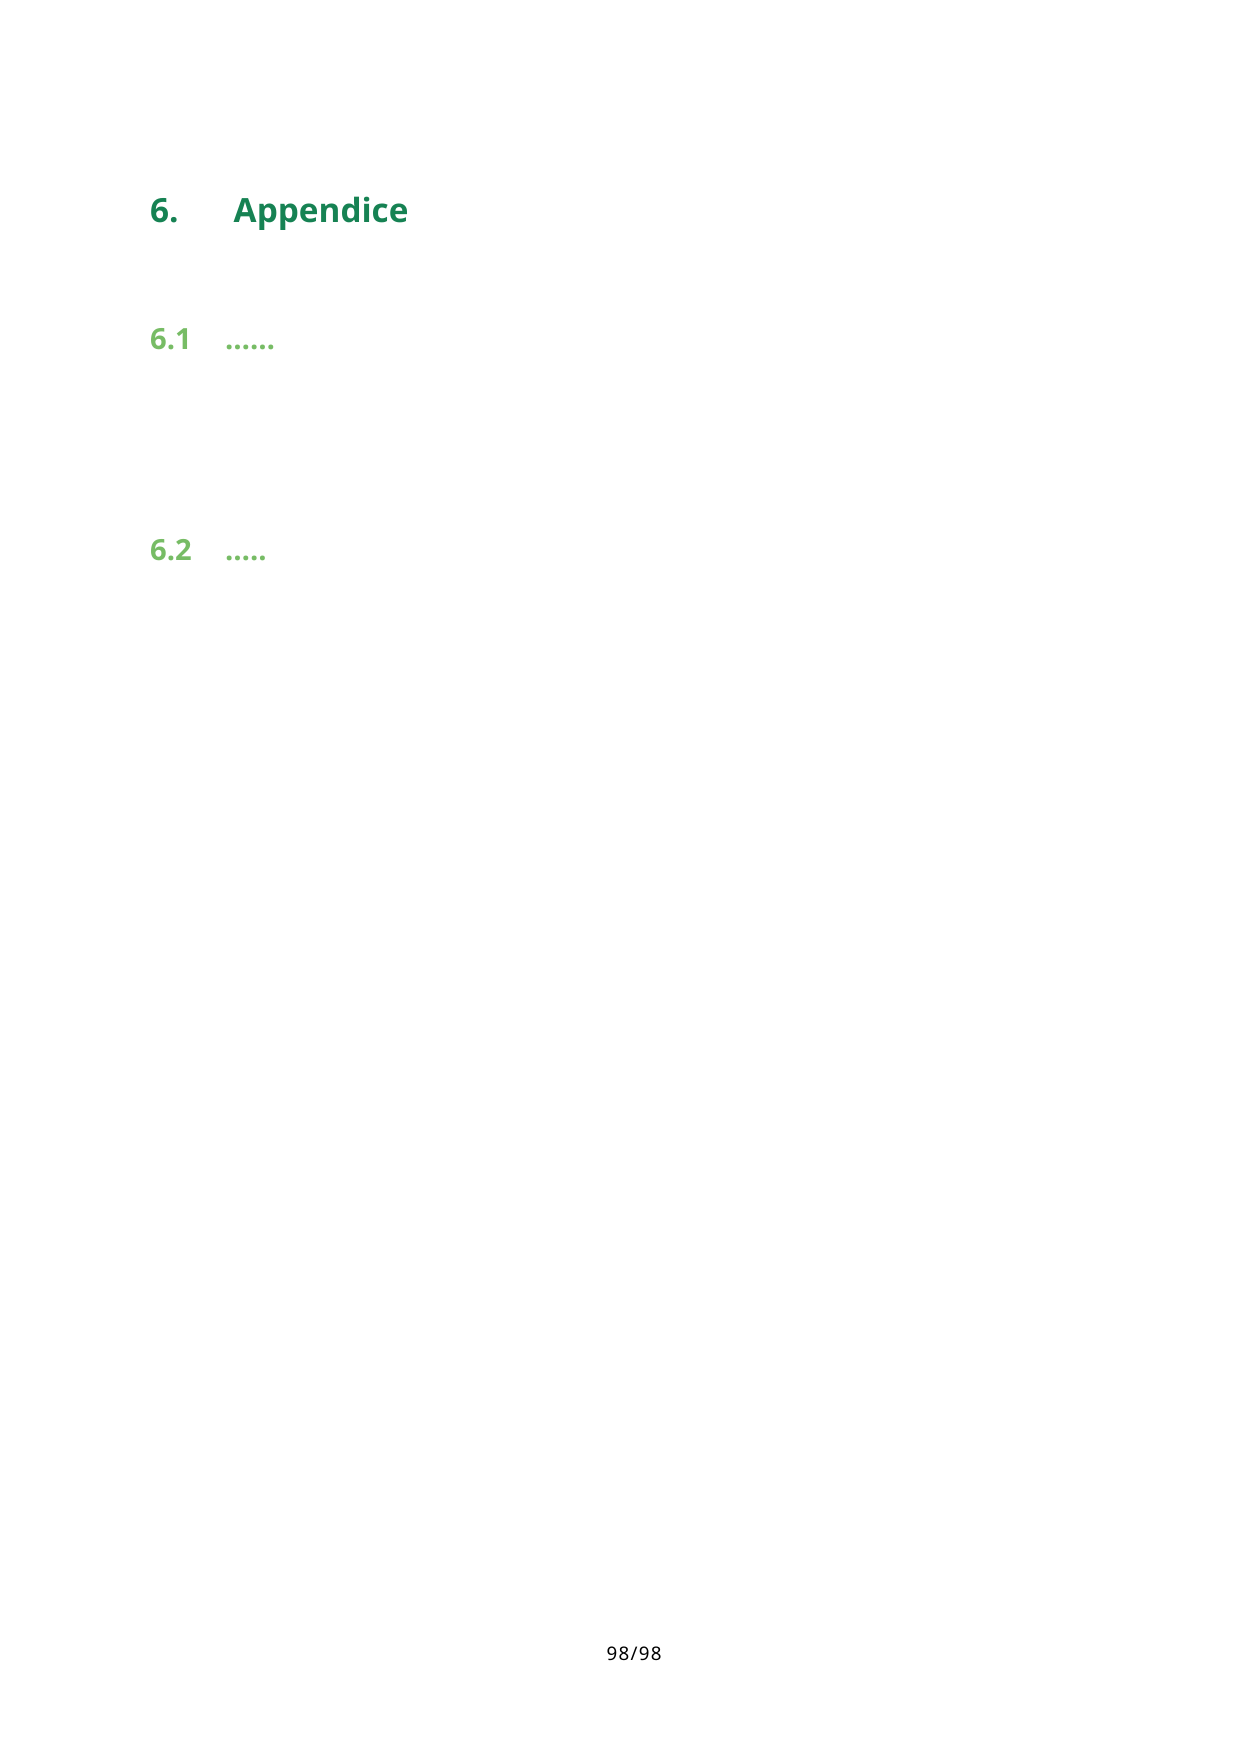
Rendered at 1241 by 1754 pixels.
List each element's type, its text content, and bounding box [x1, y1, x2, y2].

subtitle ….. [150, 529, 1090, 568]
subtitle …… [150, 318, 1090, 358]
subtitle Appendice [150, 187, 1090, 233]
